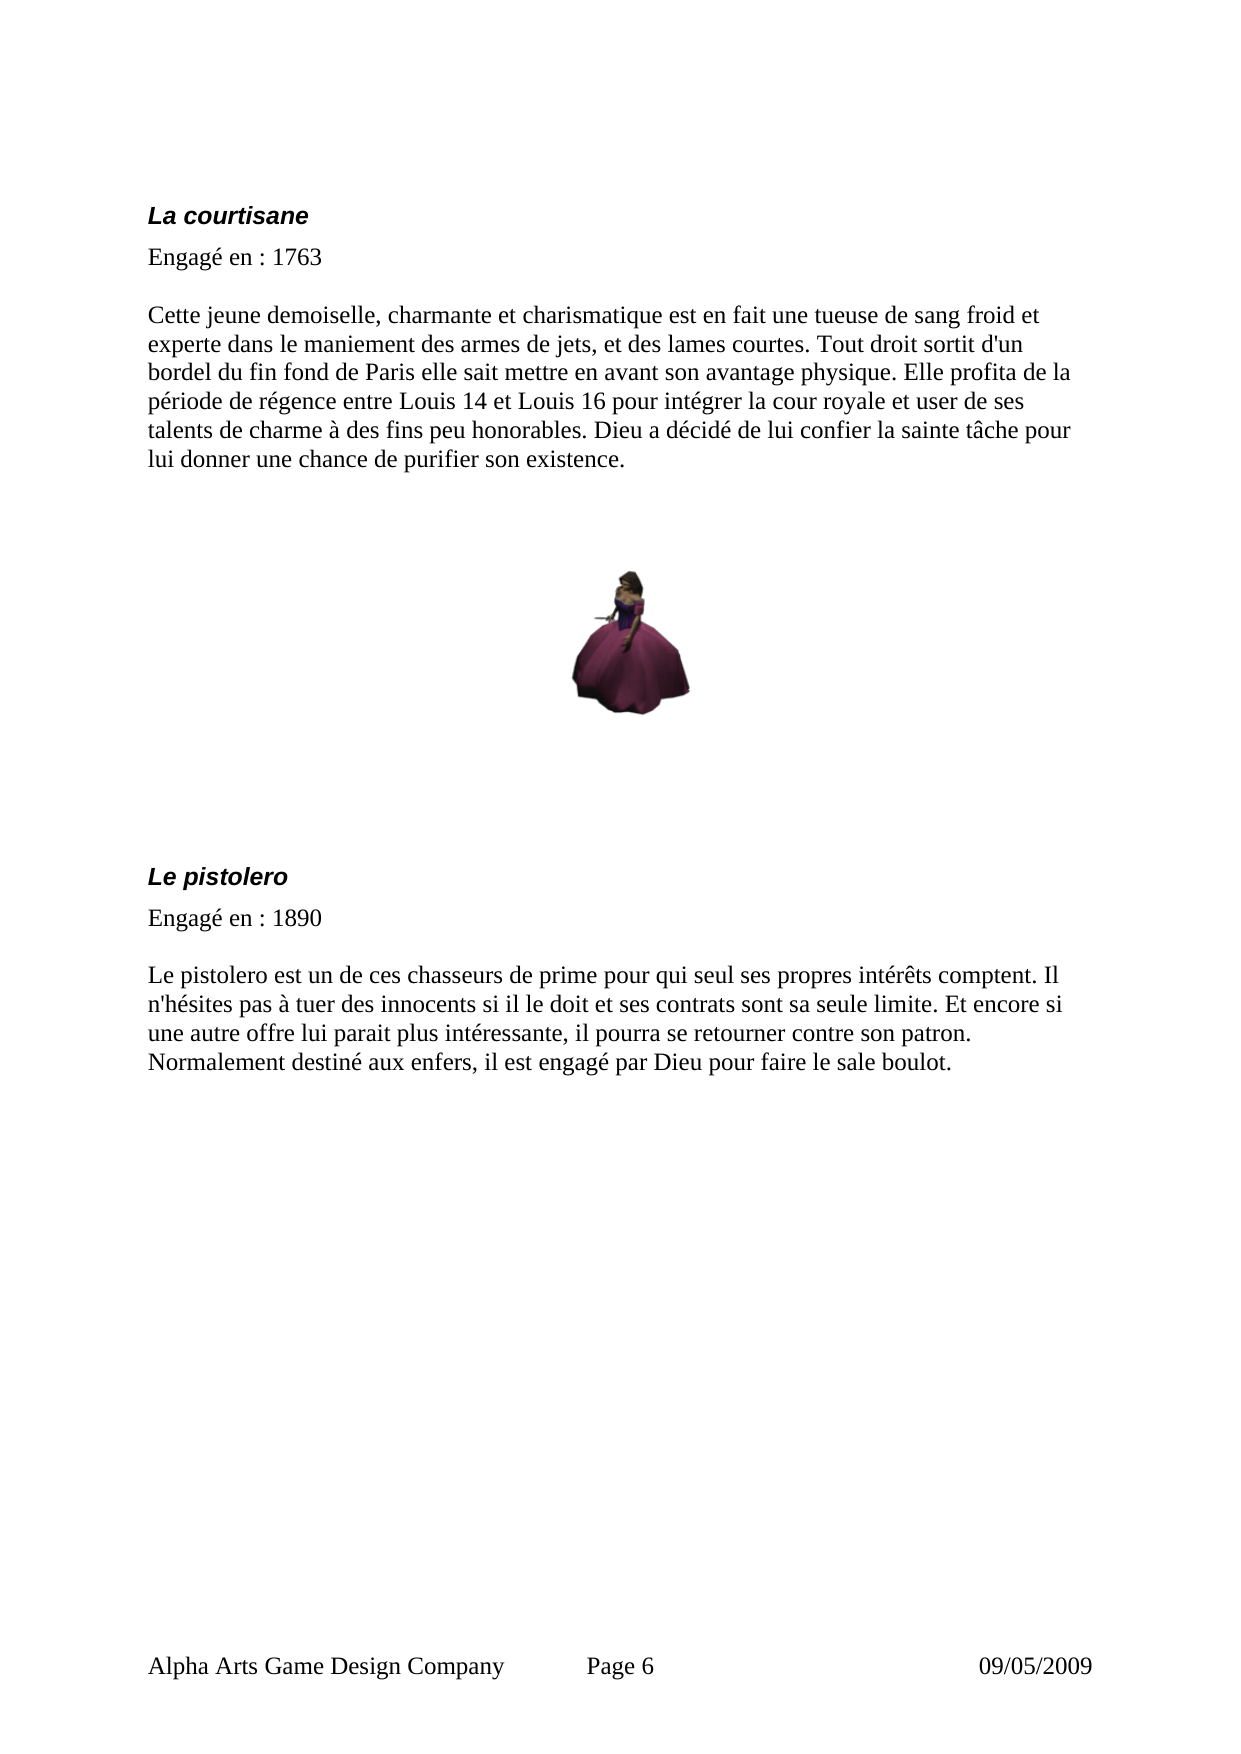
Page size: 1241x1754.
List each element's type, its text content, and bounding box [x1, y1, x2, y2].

text Engagé en : 1890 Le pistolero est un de ces chasseurs de prime pour qui seul ses propres intérêts comptent. Il n'hésites pas à tuer des innocents si il le doit et ses contrats sont sa seule limite. Et encore si une autre offre lui parait plus intéressante, il pourra se retourner contre son patron. Normalement destiné aux enfers, il est engagé par Dieu pour faire le sale boulot. [148, 903, 1092, 1075]
picture [489, 482, 770, 751]
text Cette jeune demoiselle, charmante et charismatique est en fait une tueuse de sang froid et experte dans le maniement des armes de jets, et des lames courtes. Tout droit sortit d'un bordel du fin fond de Paris elle sait mettre en avant son avantage physique. Elle profita de la période de régence entre Louis 14 et Louis 16 pour intégrer la cour royale et user de ses talents de charme à des fins peu honorables. Dieu a décidé de lui confier la sainte tâche pour lui donner une chance de purifier son existence. [148, 300, 1092, 779]
subtitle Le pistolero [148, 862, 1092, 890]
subtitle La courtisane [148, 201, 1092, 230]
text Engagé en : 1763 [148, 242, 1092, 271]
